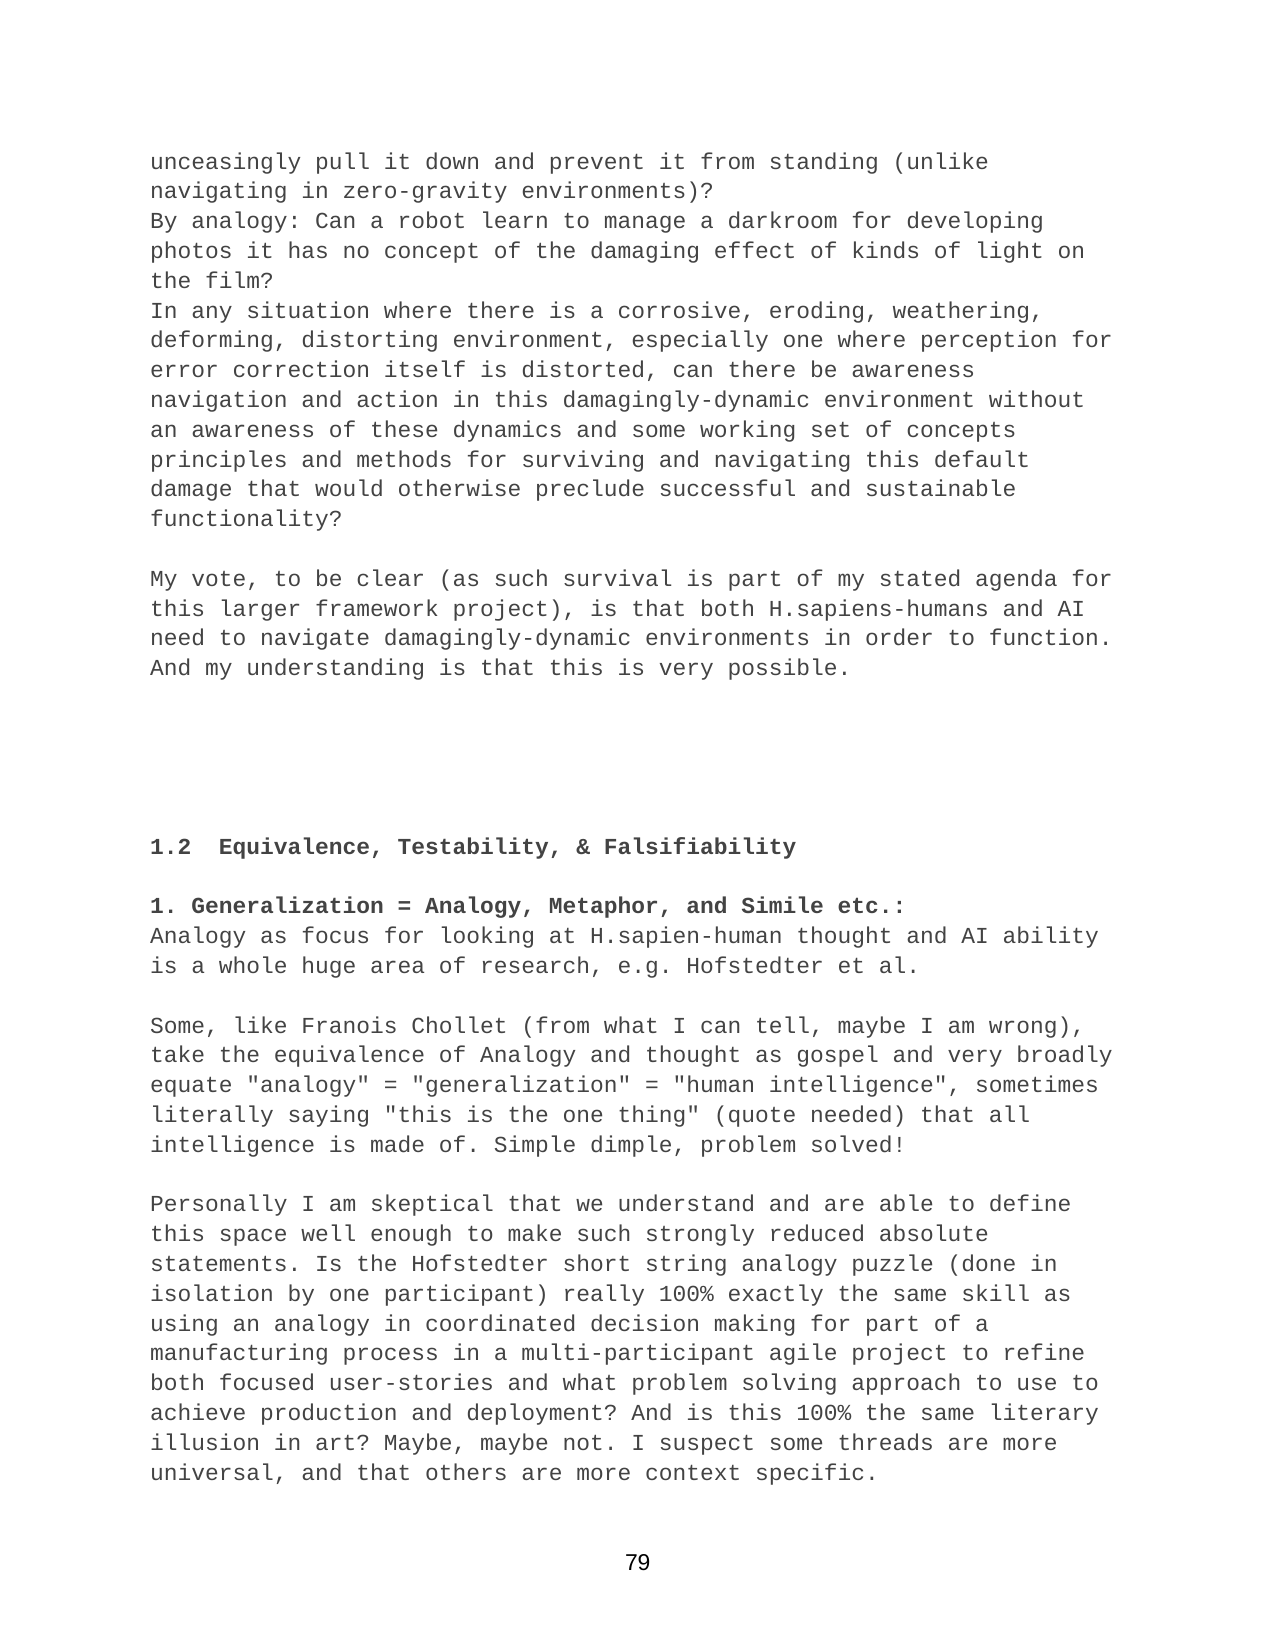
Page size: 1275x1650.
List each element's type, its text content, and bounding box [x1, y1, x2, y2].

text Personally I am skeptical that we understand and are able to define this space well enough to make such strongly reduced absolute statements. Is the Hofstedter short string analogy puzzle (done in isolation by one participant) really 100% exactly the same skill as using an analogy in coordinated decision making for part of a manufacturing process in a multi-participant agile project to refine both focused user-stories and what problem solving approach to use to achieve production and deployment? And is this 100% the same literary illusion in art? Maybe, maybe not. I suspect some threads are more universal, and that others are more context specific. [150, 1193, 1125, 1487]
text Some, like Franois Chollet (from what I can tell, maybe I am wrong), take the equivalence of Analogy and thought as gospel and very broadly equate "analogy" = "generalization" = "human intelligence", sometimes literally saying "this is the one thing" (quote needed) that all intelligence is made of. Simple dimple, problem solved! [150, 1014, 1125, 1159]
text In any situation where there is a corrosive, eroding, weathering, deforming, distorting environment, especially one where perception for error correction itself is distorted, can there be awareness navigation and action in this damagingly-dynamic environment without an awareness of these dynamics and some working set of concepts principles and methods for surviving and navigating this default damage that would otherwise preclude successful and sustainable functionality? [150, 299, 1125, 533]
text 1.2 Equivalence, Testability, & Falsifiability [150, 835, 1125, 861]
text unceasingly pull it down and prevent it from standing (unlike navigating in zero-gravity environments)? [150, 150, 1125, 206]
text 1. Generalization = Analogy, Metaphor, and Simile etc.: [150, 895, 1125, 921]
text My vote, to be clear (as such survival is part of my stated agenda for this larger framework project), is that both H.sapiens-humans and AI need to navigate damagingly-dynamic environments in order to function. And my understanding is that this is very possible. [150, 567, 1125, 682]
text By analogy: Can a robot learn to manage a darkroom for developing photos it has no concept of the damaging effect of kinds of light on the film? [150, 209, 1125, 295]
text Analogy as focus for looking at H.sapien-human thought and AI ability is a whole huge area of research, e.g. Hofstedter et al. [150, 924, 1125, 980]
